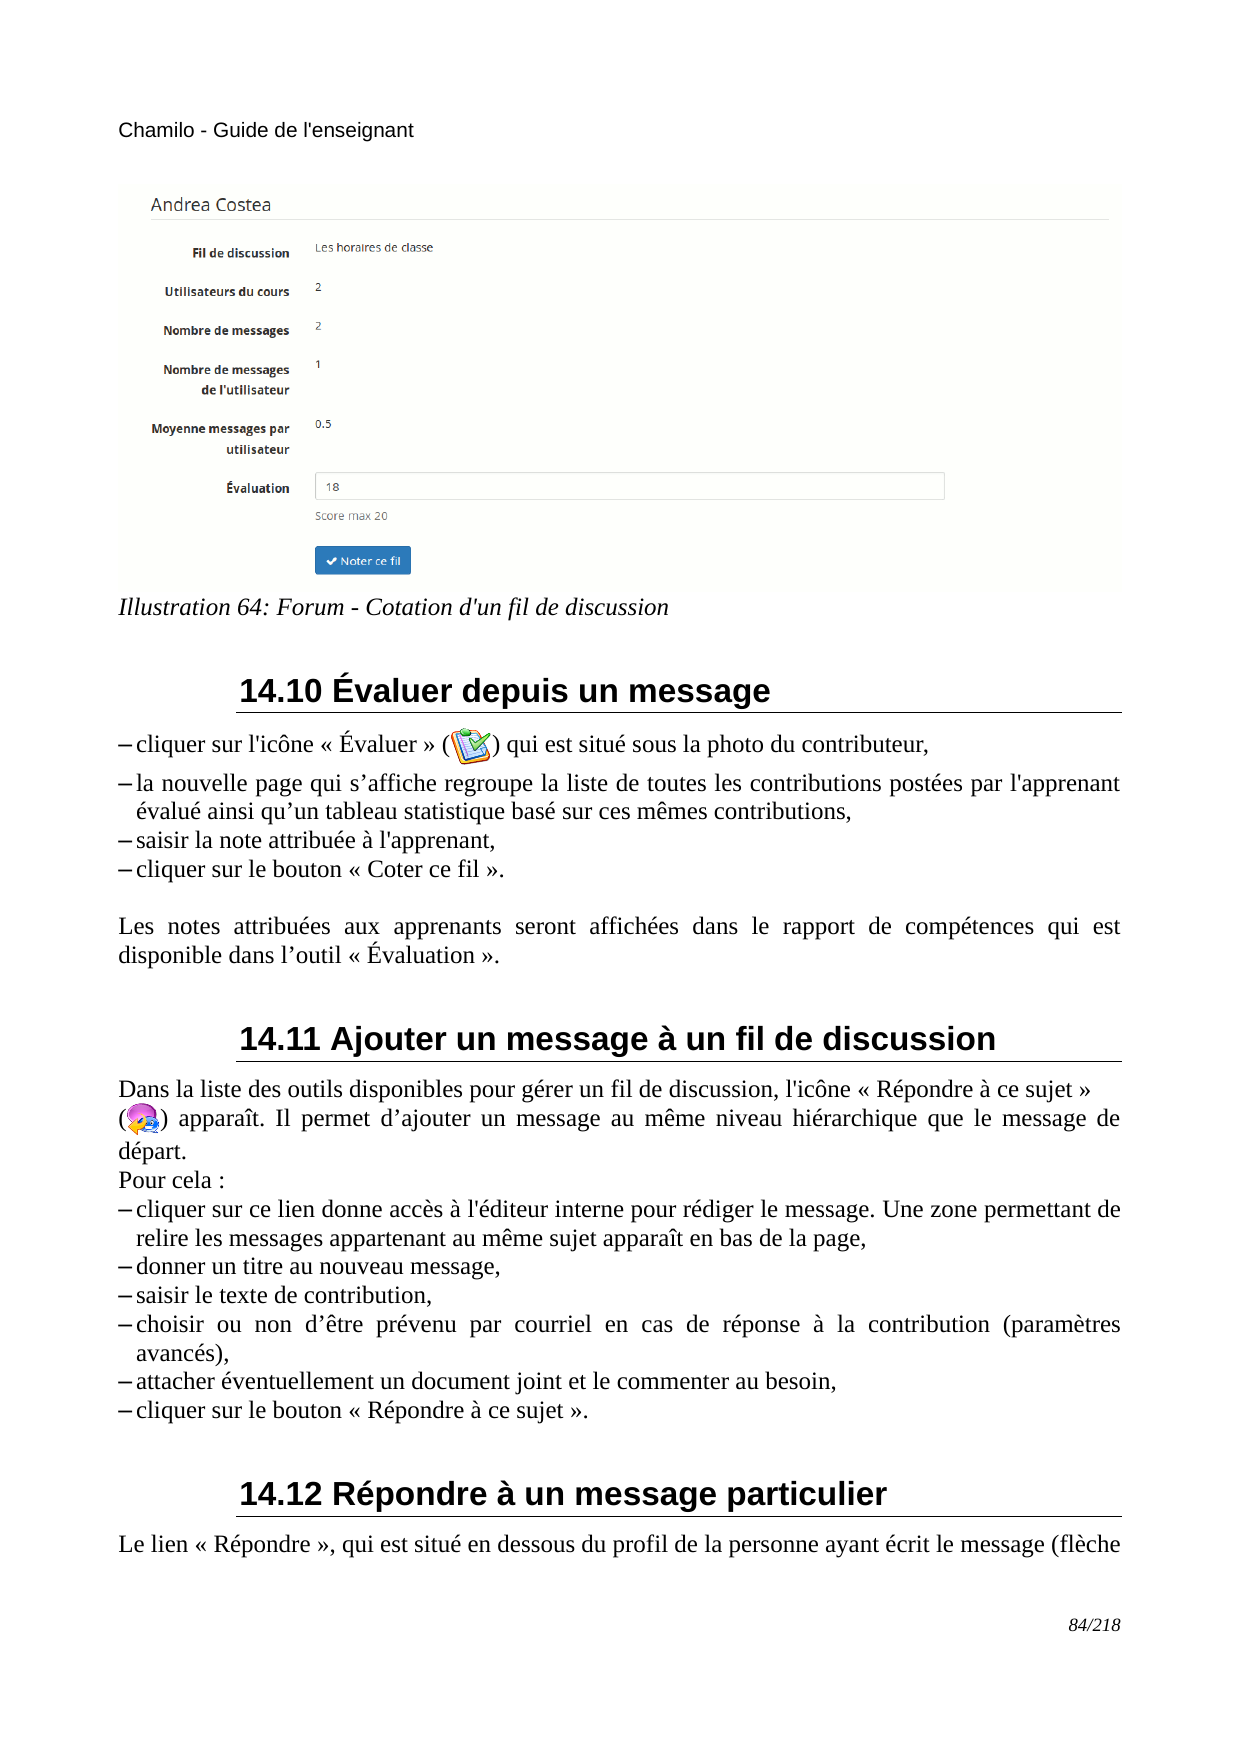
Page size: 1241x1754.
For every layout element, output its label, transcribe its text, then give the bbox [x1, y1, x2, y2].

list cliquer sur le bouton « Coter ce fil ». [118, 854, 1122, 883]
text Pour cela : [118, 1165, 1122, 1194]
text () apparaît. Il permet d’ajouter un message au même niveau hiérarchique que le message de départ. [118, 1103, 1122, 1165]
text Le lien « Répondre », qui est situé en dessous du profil de la personne ayant écrit le message (flèche [118, 1529, 1122, 1558]
list cliquer sur l'icône « Évaluer » () qui est situé sous la photo du contributeur, [118, 726, 1122, 768]
subtitle Évaluer depuis un message [236, 668, 1122, 712]
list choisir ou non d’être prévenu par courriel en cas de réponse à la contribution (paramètres avancés), [118, 1309, 1122, 1366]
subtitle Ajouter un message à un fil de discussion [236, 1016, 1122, 1061]
text Les notes attribuées aux apprenants seront affichées dans le rapport de compétences qui est disponible dans l’outil « Évaluation ». [118, 911, 1122, 969]
list attacher éventuellement un document joint et le commenter au besoin, [118, 1366, 1122, 1395]
list donner un titre au nouveau message, [118, 1251, 1122, 1280]
list cliquer sur le bouton « Répondre à ce sujet ». [118, 1395, 1122, 1424]
list la nouvelle page qui s’affiche regroupe la liste de toutes les contributions postées par l'apprenant évalué ainsi qu’un tableau statistique basé sur ces mêmes contributions, [118, 768, 1122, 825]
picture [118, 184, 1122, 592]
list saisir la note attribuée à l'apprenant, [118, 825, 1122, 854]
text Dans la liste des outils disponibles pour gérer un fil de discussion, l'icône « Répondre à ce sujet » [118, 1074, 1122, 1103]
text Illustration 64: Forum - Cotation d'un fil de discussion [118, 592, 1122, 620]
list cliquer sur ce lien donne accès à l'éditeur interne pour rédiger le message. Une zone permettant de relire les messages appartenant au même sujet apparaît en bas de la page, [118, 1194, 1122, 1251]
subtitle Répondre à un message particulier [236, 1471, 1122, 1516]
list saisir le texte de contribution, [118, 1280, 1122, 1309]
